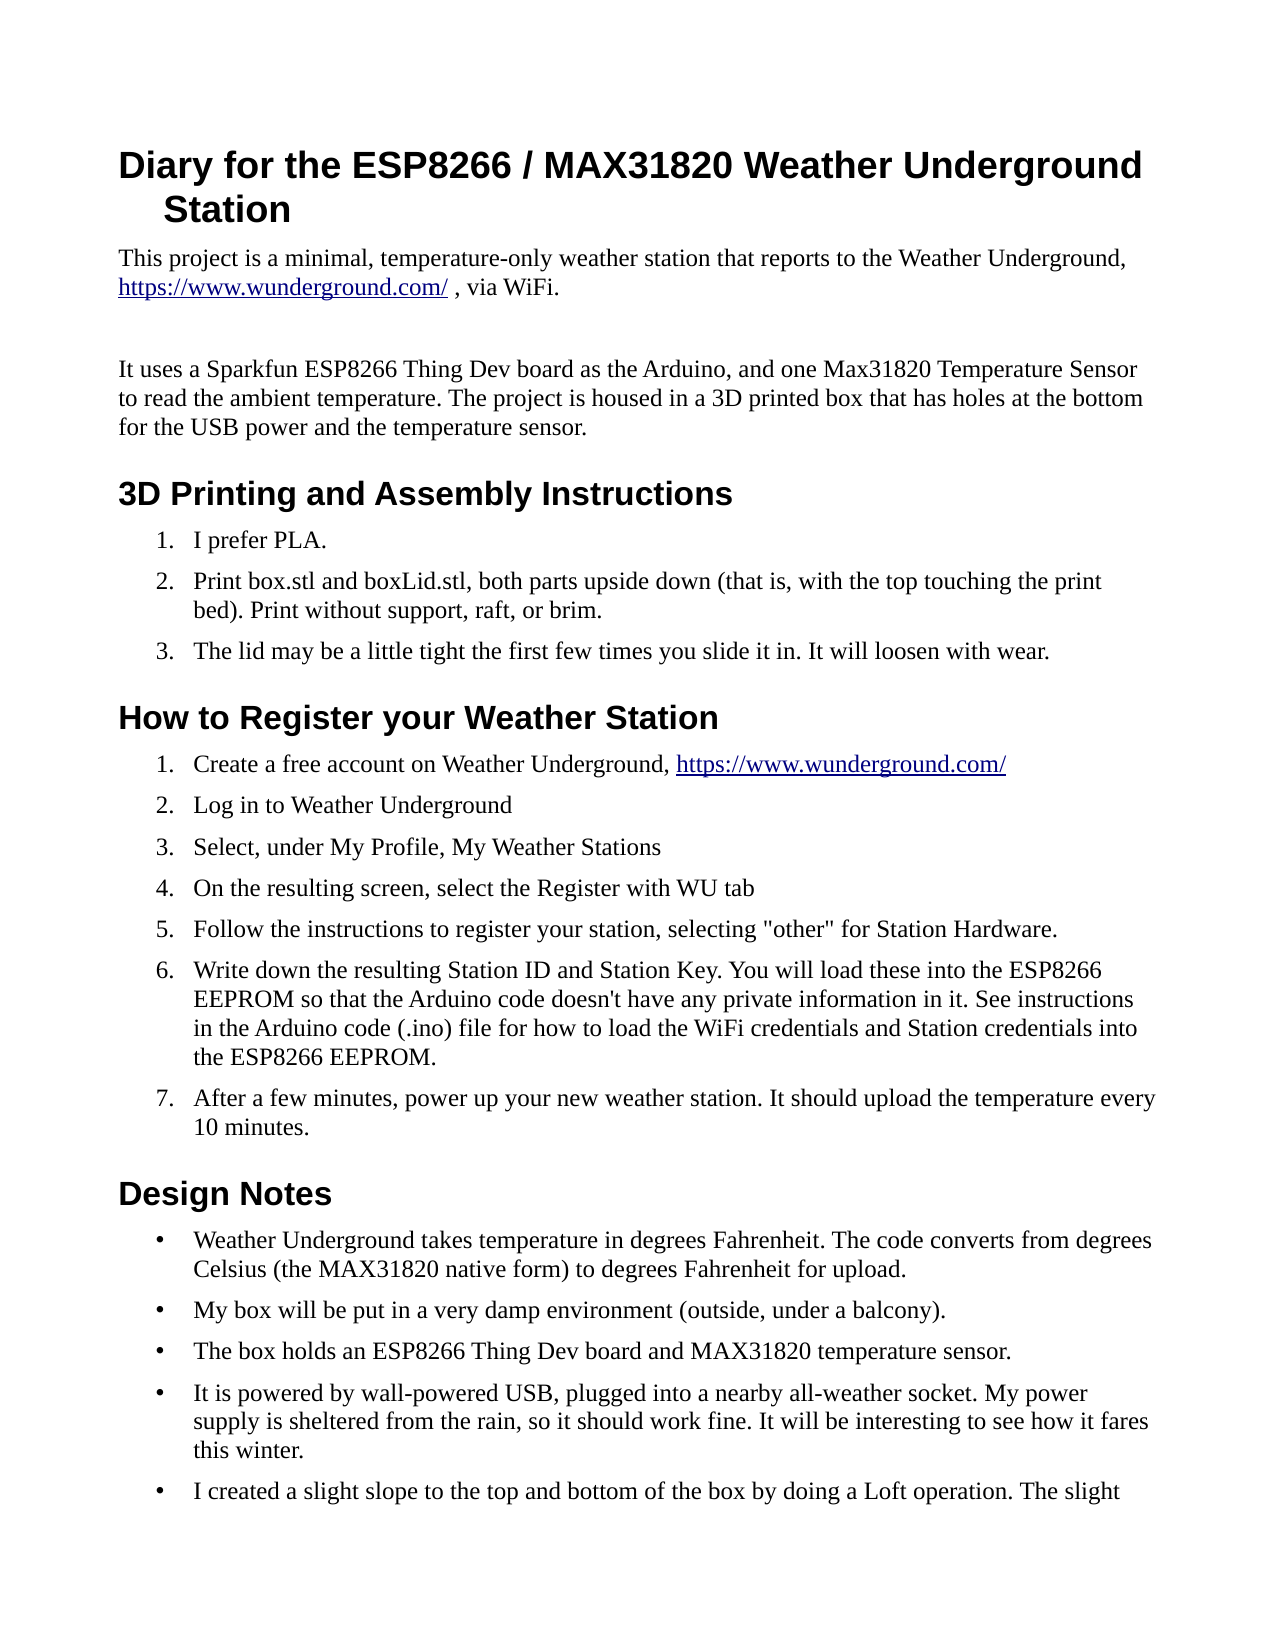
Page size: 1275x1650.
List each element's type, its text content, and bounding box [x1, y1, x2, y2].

subtitle How to Register your Weather Station [118, 698, 1157, 737]
list Print box.stl and boxLid.stl, both parts upside down (that is, with the top touching the print bed). Print without support, raft, or brim. [156, 566, 1157, 624]
subtitle Design Notes [118, 1174, 1157, 1213]
list Write down the resulting Station ID and Station Key. You will load these into the ESP8266 EEPROM so that the Arduino code doesn't have any private information in it. See instructions in the Arduino code (.ino) file for how to load the WiFi credentials and Station credentials into the ESP8266 EEPROM. [156, 956, 1157, 1071]
list On the resulting screen, select the Register with WU tab [156, 873, 1157, 902]
list After a few minutes, power up your new weather station. It should upload the temperature every 10 minutes. [156, 1083, 1157, 1141]
list Create a free account on Weather Underground, https://www.wunderground.com/ [156, 749, 1157, 778]
list Select, under My Profile, My Weather Stations [156, 832, 1157, 861]
list My box will be put in a very damp environment (outside, under a balcony). [156, 1295, 1157, 1324]
list Log in to Weather Underground [156, 791, 1157, 819]
list Weather Underground takes temperature in degrees Fahrenheit. The code converts from degrees Celsius (the MAX31820 native form) to degrees Fahrenheit for upload. [156, 1225, 1157, 1283]
text This project is a minimal, temperature-only weather station that reports to the Weather Underground, https://www.wunderground.com/ , via WiFi. [118, 243, 1157, 300]
list I prefer PLA. [156, 525, 1157, 554]
list I created a slight slope to the top and bottom of the box by doing a Loft operation. The slight [156, 1476, 1157, 1505]
list The box holds an ESP8266 Thing Dev board and MAX31820 temperature sensor. [156, 1336, 1157, 1365]
subtitle Diary for the ESP8266 / MAX31820 Weather Underground Station [118, 143, 1157, 230]
list Follow the instructions to register your station, selecting "other" for Station Hardware. [156, 914, 1157, 943]
text It uses a Sparkfun ESP8266 Thing Dev board as the Arduino, and one Max31820 Temperature Sensor to read the ambient temperature. The project is housed in a 3D printed box that has holes at the bottom for the USB power and the temperature sensor. [118, 354, 1157, 440]
list It is powered by wall-powered USB, plugged into a nearby all-weather socket. My power supply is sheltered from the rain, so it should work fine. It will be interesting to see how it fares this winter. [156, 1378, 1157, 1464]
subtitle 3D Printing and Assembly Instructions [118, 474, 1157, 512]
list The lid may be a little tight the first few times you slide it in. It will loosen with wear. [156, 636, 1157, 665]
